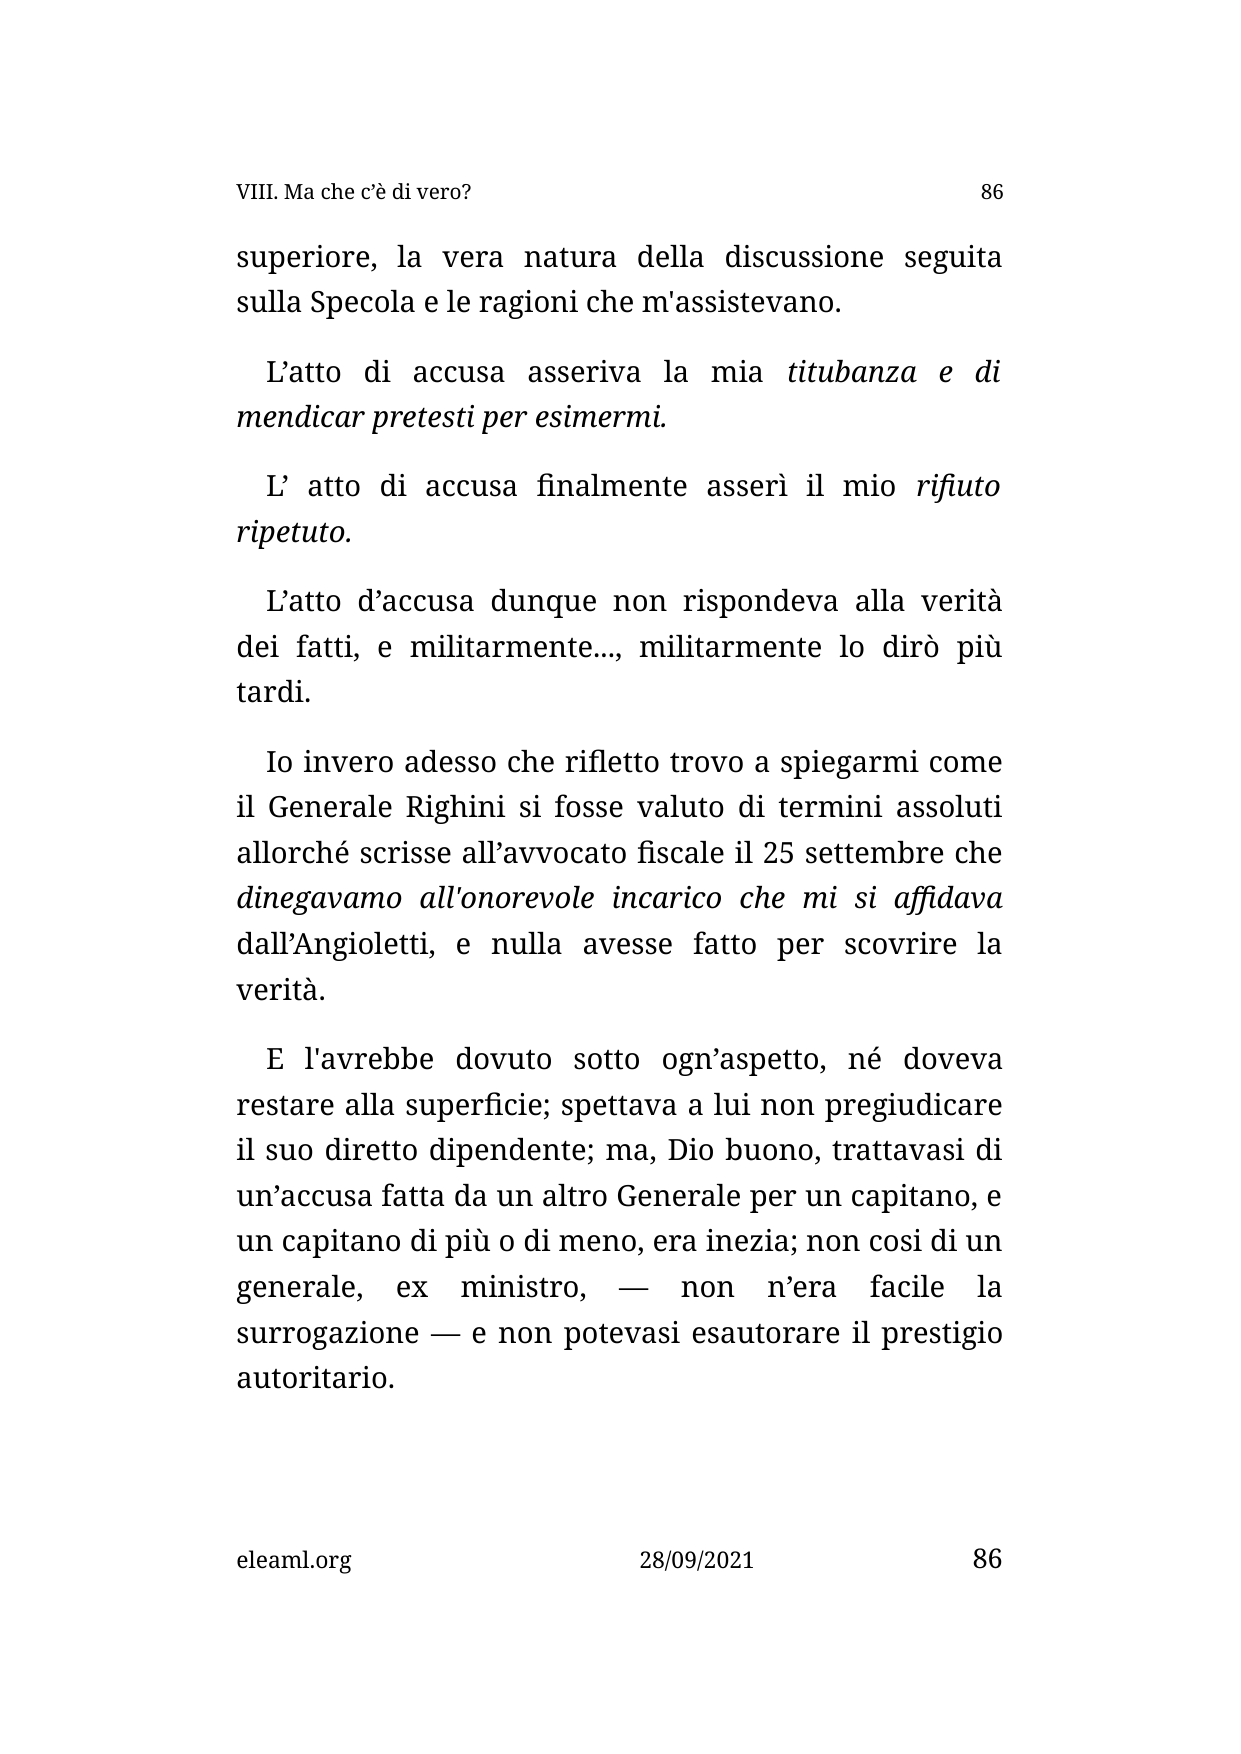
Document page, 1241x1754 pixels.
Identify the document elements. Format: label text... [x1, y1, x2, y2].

text L’atto d’accusa dunque non rispondeva alla verità dei fatti, e militarmente..., militarmente lo dirò più tardi. [236, 581, 1004, 711]
text superiore, la vera natura della discussione seguita sulla Specola e le ragioni che m'assistevano. [236, 236, 1004, 321]
text L’atto di accusa asseriva la mia titubanza e di mendicar pretesti per esimermi. [236, 351, 1004, 436]
text Io invero adesso che rifletto trovo a spiegarmi come il Generale Righini si fosse valuto di termini assoluti allorché scrisse all’avvocato fiscale il 25 settembre che dinegavamo all'onorevole incarico che mi si affidava dall’Angioletti, e nulla avesse fatto per scovrire la verità. [236, 741, 1004, 1009]
text L’ atto di accusa finalmente asserì il mio rifiuto ripetuto. [236, 466, 1004, 551]
text E l'avrebbe dovuto sotto ogn’aspetto, né doveva restare alla superficie; spettava a lui non pregiudicare il suo diretto dipendente; ma, Dio buono, trattavasi di un’accusa fatta da un altro Generale per un capitano, e un capitano di più o di meno, era inezia; non cosi di un generale, ex ministro, — non n’era facile la surrogazione — e non potevasi esautorare il prestigio autoritario. [236, 1038, 1004, 1397]
